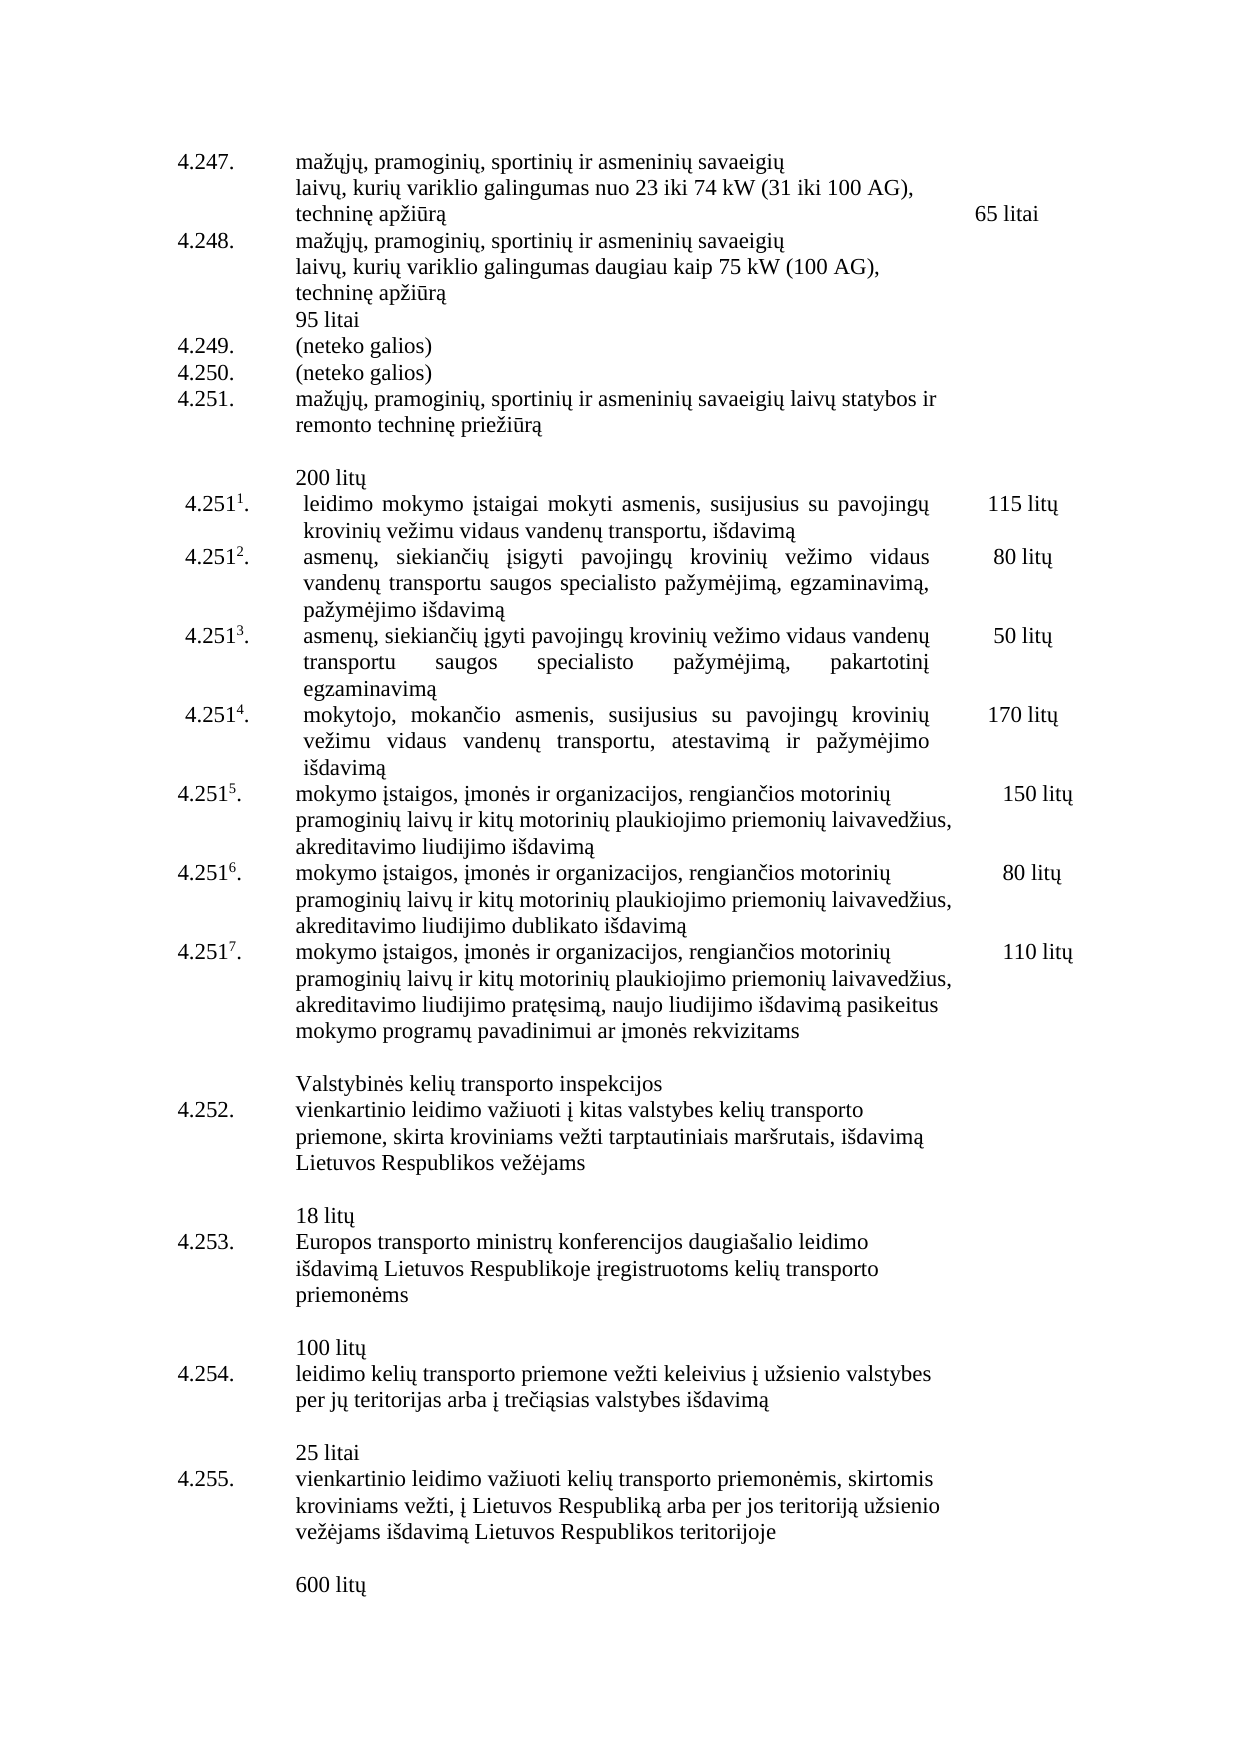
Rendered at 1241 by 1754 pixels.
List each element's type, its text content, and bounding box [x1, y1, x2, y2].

table_cell asmenų, siekiančių įsigyti pavojingų krovinių vežimo vidaus vandenų transportu saugos specialisto pažymėjimą, egzaminavimą, pažymėjimo išdavimą [292, 543, 942, 622]
table_cell 4.2514. [174, 701, 292, 780]
text mokymo programų pavadinimui ar įmonės rekvizitams [177, 1017, 1122, 1044]
text akreditavimo liudijimo pratęsimą, naujo liudijimo išdavimą pasikeitus [177, 991, 1122, 1017]
text techninę apžiūrą 95 litai [177, 279, 945, 332]
table_cell mokytojo, mokančio asmenis, susijusius su pavojingų krovinių vežimu vidaus vandenų transportu, atestavimą ir pažymėjimo išdavimą [292, 701, 942, 780]
text 4.248. mažųjų, pramoginių, sportinių ir asmeninių savaeigių [177, 227, 1122, 253]
table_cell 170 litų [942, 701, 1104, 780]
text akreditavimo liudijimo išdavimą [177, 833, 1122, 859]
text akreditavimo liudijimo dublikato išdavimą [177, 912, 1122, 938]
table_cell 4.2513. [174, 622, 292, 701]
table_header 4.2511. [174, 490, 292, 543]
text 4.253. Europos transporto ministrų konferencijos daugiašalio leidimo išdavimą Lietuvos Respublikoje įregistruotoms kelių transporto priemonėms 100 litų [177, 1228, 945, 1360]
table_header leidimo mokymo įstaigai mokyti asmenis, susijusius su pavojingų krovinių vežimu vidaus vandenų transportu, išdavimą [292, 490, 942, 543]
text techninę apžiūrą 65 litai [177, 200, 1122, 227]
text 4.249. (neteko galios) [177, 332, 945, 358]
text 4.2517. mokymo įstaigos, įmonės ir organizacijos, rengiančios motorinių 110 litų [177, 938, 1122, 965]
text pramoginių laivų ir kitų motorinių plaukiojimo priemonių laivavedžius, [177, 807, 1122, 833]
text 4.251. mažųjų, pramoginių, sportinių ir asmeninių savaeigių laivų statybos ir remonto techninę priežiūrą 200 litų [177, 385, 945, 490]
text pramoginių laivų ir kitų motorinių plaukiojimo priemonių laivavedžius, [177, 886, 1122, 912]
table_header 115 litų [942, 490, 1104, 543]
text laivų, kurių variklio galingumas daugiau kaip 75 kW (100 AG), [177, 253, 1122, 279]
text laivų, kurių variklio galingumas nuo 23 iki 74 kW (31 iki 100 AG), [177, 174, 1122, 200]
text 4.255. vienkartinio leidimo važiuoti kelių transporto priemonėmis, skirtomis kroviniams vežti, į Lietuvos Respubliką arba per jos teritoriją užsienio vežėjams išdavimą Lietuvos Respublikos teritorijoje 600 litų [177, 1465, 945, 1597]
text pramoginių laivų ir kitų motorinių plaukiojimo priemonių laivavedžius, [177, 965, 1122, 991]
text 4.247. mažųjų, pramoginių, sportinių ir asmeninių savaeigių [177, 148, 1122, 174]
text 4.2516. mokymo įstaigos, įmonės ir organizacijos, rengiančios motorinių 80 litų [177, 859, 1122, 886]
text 4.252. vienkartinio leidimo važiuoti į kitas valstybes kelių transporto priemone, skirta kroviniams vežti tarptautiniais maršrutais, išdavimą Lietuvos Respublikos vežėjams 18 litų [177, 1096, 945, 1228]
text 4.254. leidimo kelių transporto priemone vežti keleivius į užsienio valstybes per jų teritorijas arba į trečiąsias valstybes išdavimą 25 litai [177, 1360, 945, 1465]
table_cell asmenų, siekiančių įgyti pavojingų krovinių vežimo vidaus vandenų transportu saugos specialisto pažymėjimą, pakartotinį egzaminavimą [292, 622, 942, 701]
text Valstybinės kelių transporto inspekcijos [177, 1070, 945, 1096]
table_cell 50 litų [942, 622, 1104, 701]
text 4.2515. mokymo įstaigos, įmonės ir organizacijos, rengiančios motorinių 150 litų [177, 780, 1122, 807]
table_cell 4.2512. [174, 543, 292, 622]
table_cell 80 litų [942, 543, 1104, 622]
text 4.250. (neteko galios) [177, 358, 945, 385]
